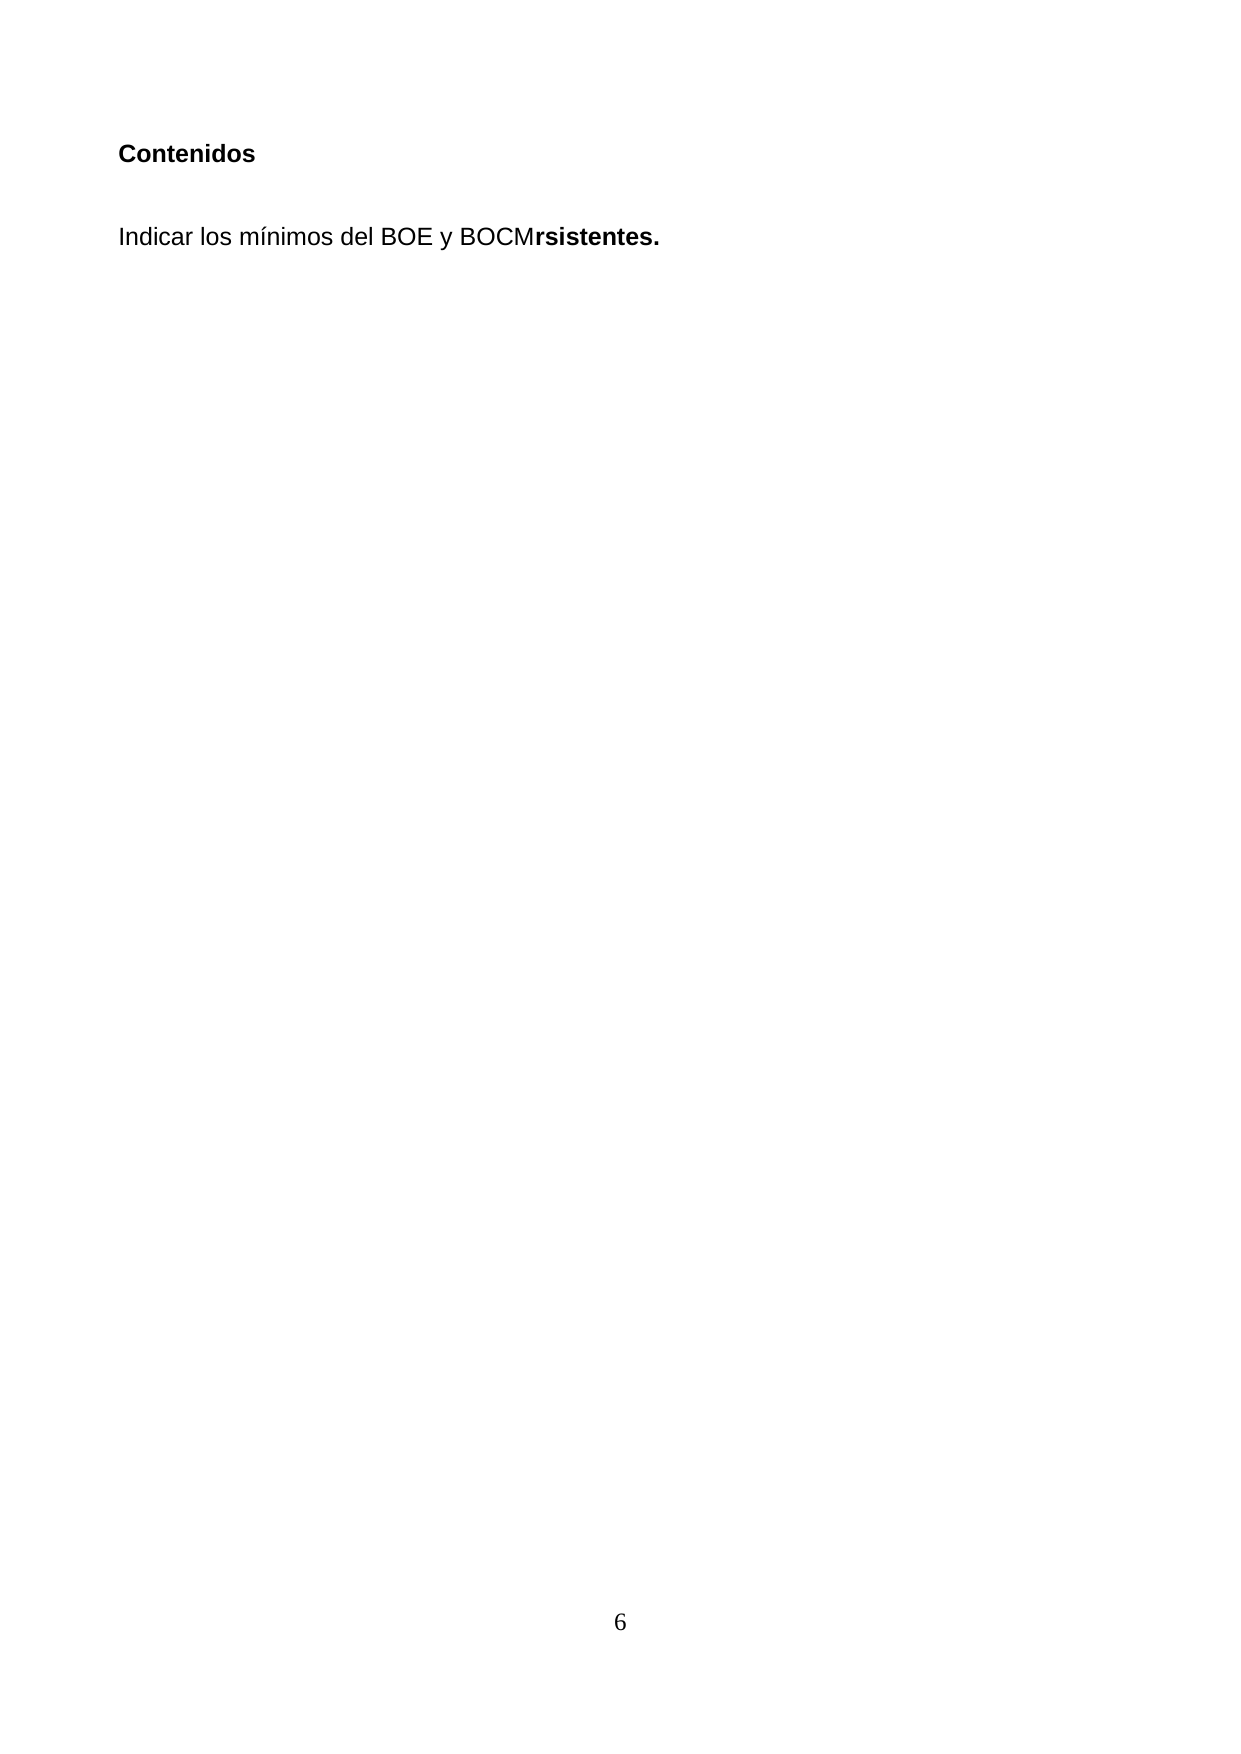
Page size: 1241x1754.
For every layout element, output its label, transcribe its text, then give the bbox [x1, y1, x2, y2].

text Indicar los mínimos del BOE y BOCMrsistentes. [118, 221, 1122, 250]
subtitle Contenidos [118, 139, 1122, 168]
